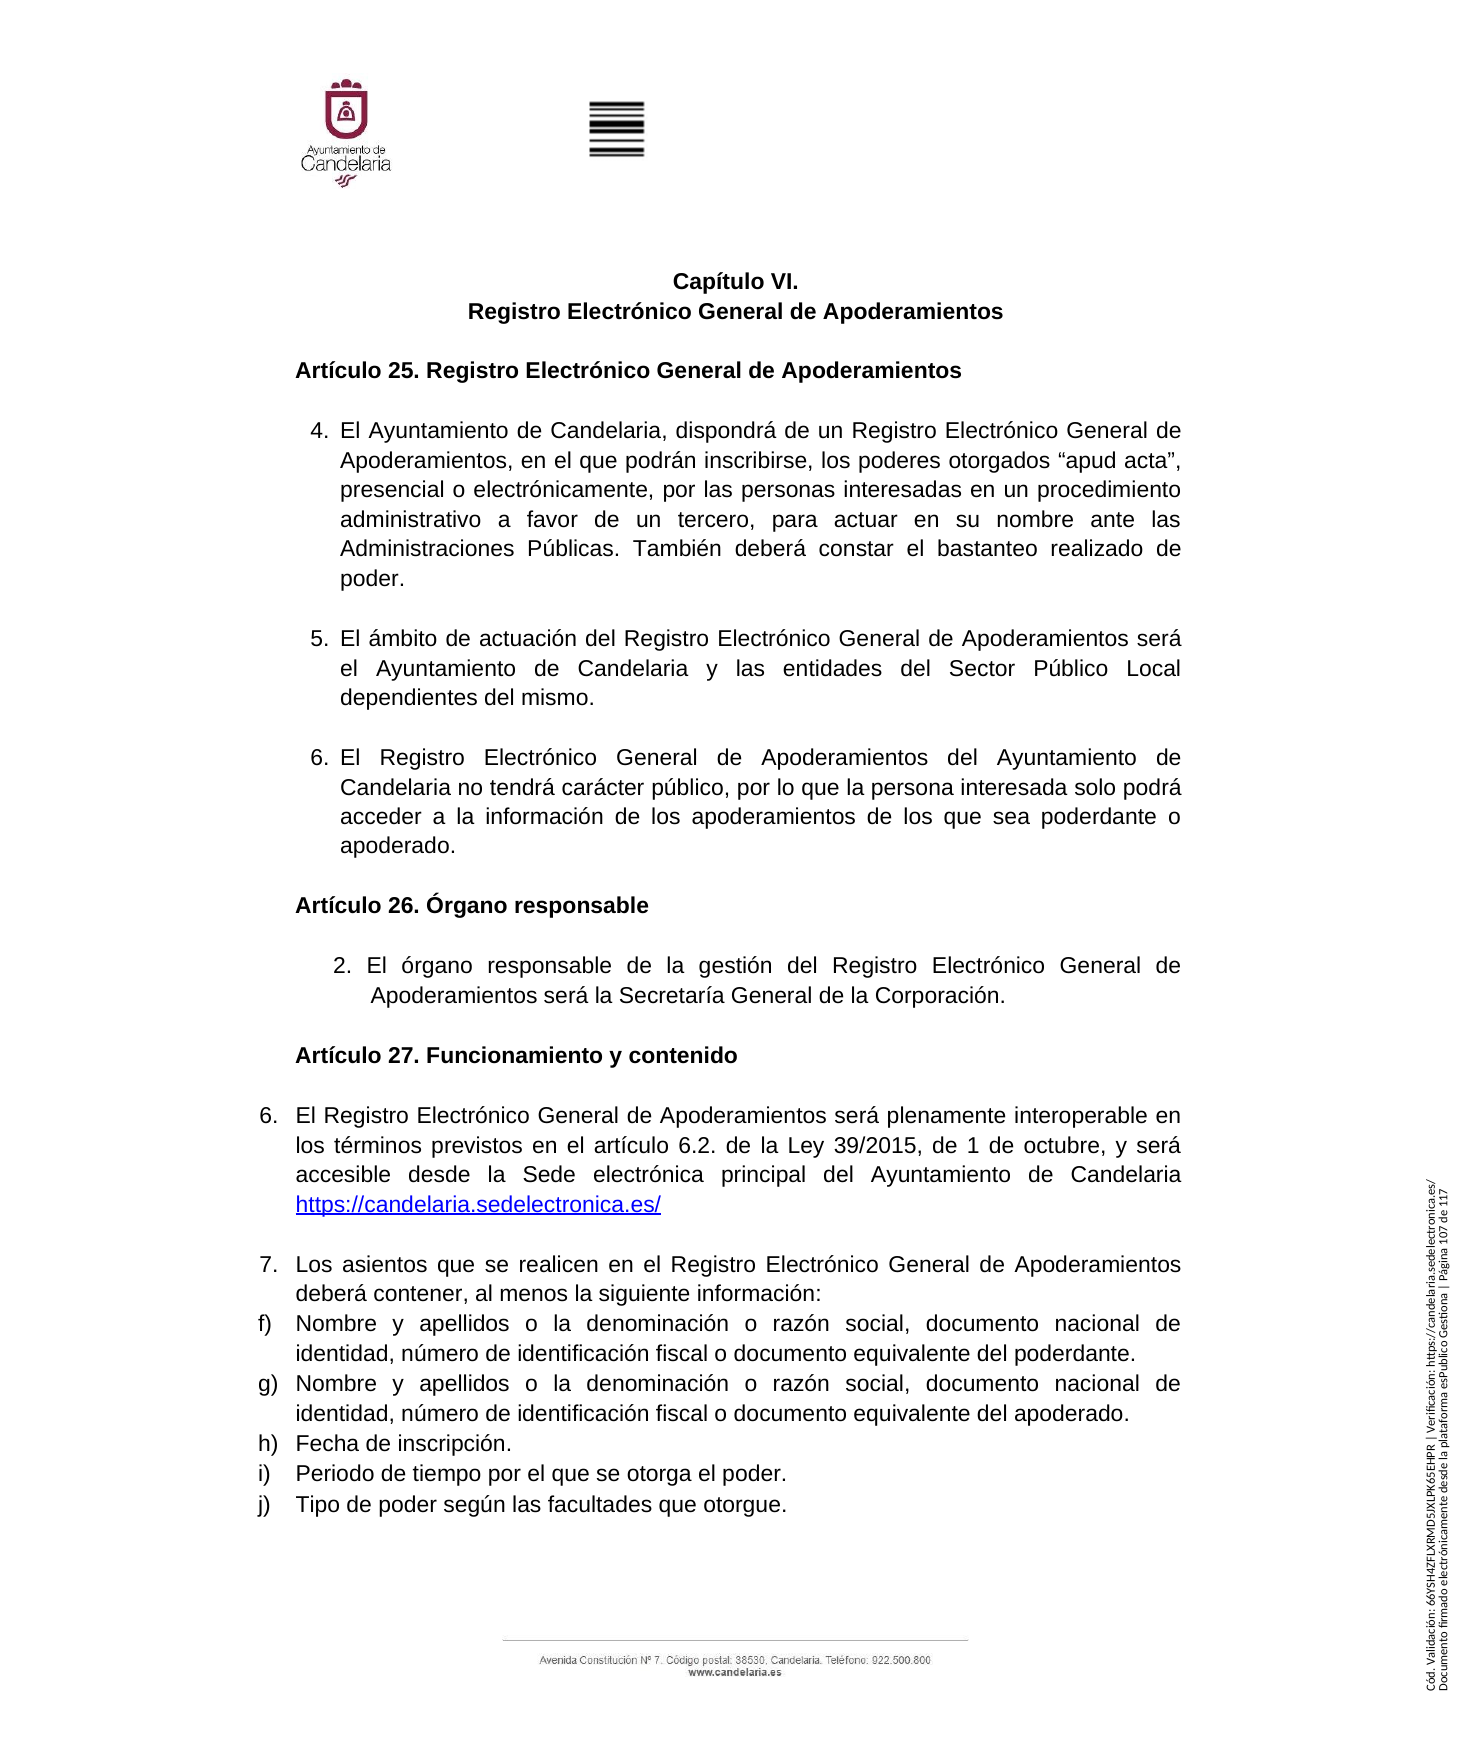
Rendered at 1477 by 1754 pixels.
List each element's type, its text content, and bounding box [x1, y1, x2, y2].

list Nombre y apellidos o la denominación o razón social, documento nacional de identidad, número de identificación fiscal o documento equivalente del apoderado. [258, 1370, 1182, 1426]
subtitle Artículo 25. Registro Electrónico General de Apoderamientos [295, 357, 1182, 384]
list El Ayuntamiento de Candelaria, dispondrá de un Registro Electrónico General de Apoderamientos, en el que podrán inscribirse, los poderes otorgados “apud acta”, presencial o electrónicamente, por las personas interesadas en un procedimiento administrativo a favor de un tercero, para actuar en su nombre ante las Administraciones Públicas. También deberá constar el bastanteo realizado de poder. [310, 417, 1182, 591]
subtitle Artículo 27. Funcionamiento y contenido [295, 1042, 1182, 1068]
text Registro Electrónico General de Apoderamientos [338, 298, 1140, 324]
list El ámbito de actuación del Registro Electrónico General de Apoderamientos será el Ayuntamiento de Candelaria y las entidades del Sector Público Local dependientes del mismo. [310, 625, 1182, 710]
text 2. El órgano responsable de la gestión del Registro Electrónico General de Apoderamientos será la Secretaría General de la Corporación. [333, 952, 1182, 1008]
list Periodo de tiempo por el que se otorga el poder. [258, 1460, 1182, 1487]
text Capítulo VI. [338, 268, 1140, 294]
list El Registro Electrónico General de Apoderamientos del Ayuntamiento de Candelaria no tendrá carácter público, por lo que la persona interesada solo podrá acceder a la información de los apoderamientos de los que sea poderdante o apoderado. [310, 744, 1182, 859]
subtitle Artículo 26. Órgano responsable [295, 892, 1182, 919]
list Nombre y apellidos o la denominación o razón social, documento nacional de identidad, número de identificación fiscal o documento equivalente del poderdante. [258, 1310, 1182, 1366]
list Tipo de poder según las facultades que otorgue. [258, 1491, 1182, 1517]
list El Registro Electrónico General de Apoderamientos será plenamente interoperable en los términos previstos en el artículo 6.2. de la Ley 39/2015, de 1 de octubre, y será accesible desde la Sede electrónica principal del Ayuntamiento de Candelaria https://candelaria.sedelectronica.es/ [259, 1102, 1182, 1217]
list Los asientos que se realicen en el Registro Electrónico General de Apoderamientos deberá contener, al menos la siguiente información: [259, 1251, 1182, 1306]
list Fecha de inscripción. [258, 1430, 1182, 1456]
